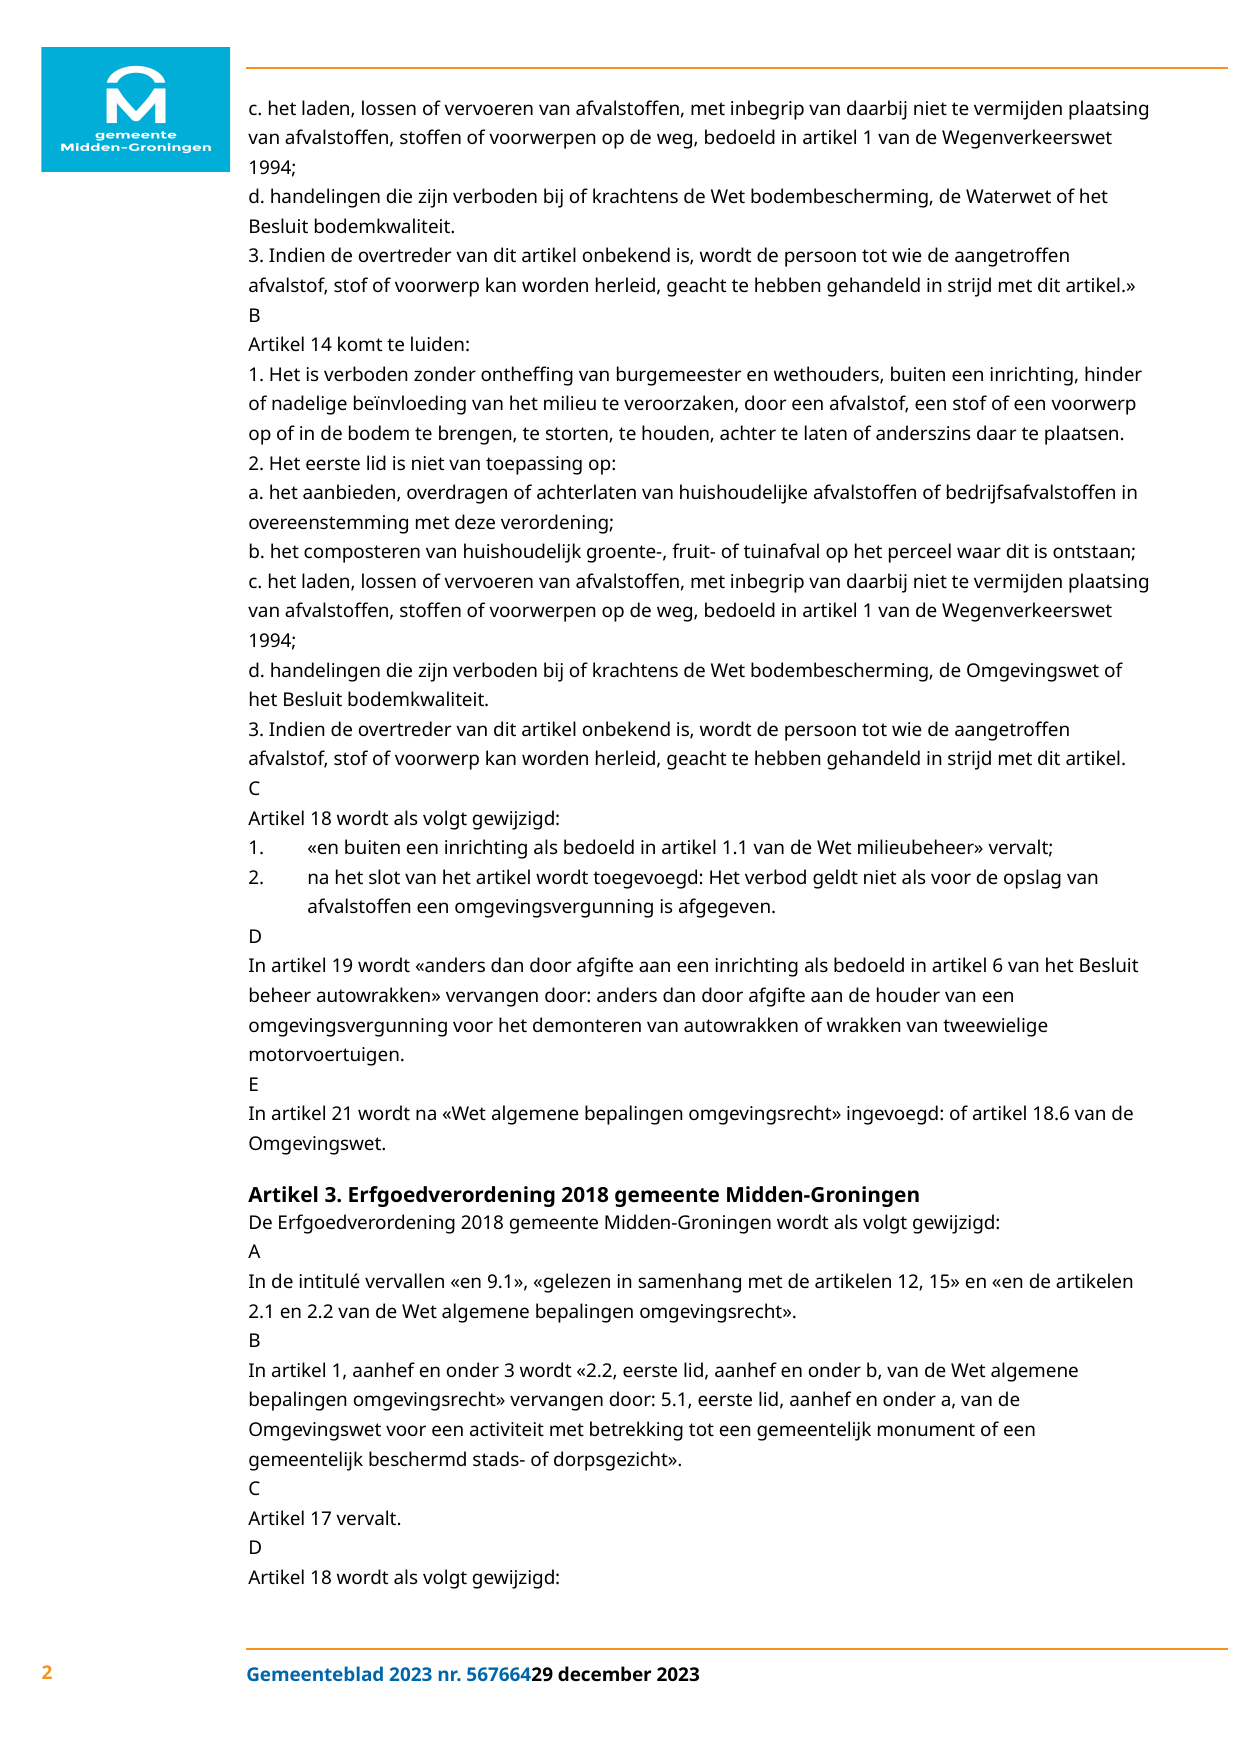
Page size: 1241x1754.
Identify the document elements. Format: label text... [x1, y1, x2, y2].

text d. handelingen die zijn verboden bij of krachtens de Wet bodembescherming, de Waterwet of het Besluit bodemkwaliteit. [248, 183, 1152, 239]
text b. het composteren van huishoudelijk groente-, fruit- of tuinafval op het perceel waar dit is ontstaan; [248, 538, 1152, 564]
picture [108, 66, 164, 82]
text C [248, 1475, 1152, 1501]
text In de intitulé vervallen «en 9.1», «gelezen in samenhang met de artikelen 12, 15» en «en de artikelen 2.1 en 2.2 van de Wet algemene bepalingen omgevingsrecht». [248, 1268, 1152, 1323]
text Artikel 17 vervalt. [248, 1505, 1152, 1531]
text D [248, 1534, 1152, 1560]
text In artikel 19 wordt «anders dan door afgifte aan een inrichting als bedoeld in artikel 6 van het Besluit beheer autowrakken» vervangen door: anders dan door afgifte aan de houder van een omgevingsvergunning voor het demonteren van autowrakken of wrakken van tweewielige motorvoertuigen. [248, 953, 1152, 1067]
text a. het aanbieden, overdragen of achterlaten van huishoudelijke afvalstoffen of bedrijfsafvalstoffen in overeenstemming met deze verordening; [248, 479, 1152, 535]
text 3. Indien de overtreder van dit artikel onbekend is, wordt de persoon tot wie de aangetroffen afvalstof, stof of voorwerp kan worden herleid, geacht te hebben gehandeld in strijd met dit artikel. [248, 716, 1152, 771]
text c. het laden, lossen of vervoeren van afvalstoffen, met inbegrip van daarbij niet te vermijden plaatsing van afvalstoffen, stoffen of voorwerpen op de weg, bedoeld in artikel 1 van de Wegenverkeerswet 1994; [248, 95, 1152, 180]
text B [248, 302, 1152, 328]
text In artikel 21 wordt na «Wet algemene bepalingen omgevingsrecht» ingevoegd: of artikel 18.6 van de Omgevingswet. [248, 1101, 1152, 1156]
text A [248, 1239, 1152, 1264]
picture [184, 146, 190, 153]
text Artikel 18 wordt als volgt gewijzigd: [248, 805, 1152, 831]
text 1. Het is verboden zonder ontheffing van burgemeester en wethouders, buiten een inrichting, hinder of nadelige beïnvloeding van het milieu te veroorzaken, door een afvalstof, een stof of een voorwerp op of in de bodem te brengen, te storten, te houden, achter te laten of anderszins daar te plaatsen. [248, 361, 1152, 446]
text D [248, 923, 1152, 949]
list «en buiten een inrichting als bedoeld in artikel 1.1 van de Wet milieubeheer» vervalt; [248, 834, 1152, 860]
text E [248, 1071, 1152, 1097]
text In artikel 1, aanhef en onder 3 wordt «2.2, eerste lid, aanhef en onder b, van de Wet algemene bepalingen omgevingsrecht» vervangen door: 5.1, eerste lid, aanhef en onder a, van de Omgevingswet voor een activiteit met betrekking tot een gemeentelijk monument of een gemeentelijk beschermd stads- of dorpsgezicht». [248, 1357, 1152, 1471]
text Artikel 18 wordt als volgt gewijzigd: [248, 1564, 1152, 1590]
text c. het laden, lossen of vervoeren van afvalstoffen, met inbegrip van daarbij niet te vermijden plaatsing van afvalstoffen, stoffen of voorwerpen op de weg, bedoeld in artikel 1 van de Wegenverkeerswet 1994; [248, 568, 1152, 653]
text Artikel 3. Erfgoedverordening 2018 gemeente Midden-Groningen [248, 1181, 1152, 1209]
picture [107, 89, 165, 122]
text 3. Indien de overtreder van dit artikel onbekend is, wordt de persoon tot wie de aangetroffen afvalstof, stof of voorwerp kan worden herleid, geacht te hebben gehandeld in strijd met dit artikel.» [248, 243, 1152, 298]
text C [248, 775, 1152, 801]
text B [248, 1327, 1152, 1353]
text d. handelingen die zijn verboden bij of krachtens de Wet bodembescherming, de Omgevingswet of het Besluit bodemkwaliteit. [248, 657, 1152, 712]
list na het slot van het artikel wordt toegevoegd: Het verbod geldt niet als voor de opslag van afvalstoffen een omgevingsvergunning is afgegeven. [248, 864, 1152, 919]
text De Erfgoedverordening 2018 gemeente Midden-Groningen wordt als volgt gewijzigd: [248, 1209, 1152, 1235]
text Artikel 14 komt te luiden: [248, 331, 1152, 357]
text 2. Het eerste lid is niet van toepassing op: [248, 450, 1152, 476]
